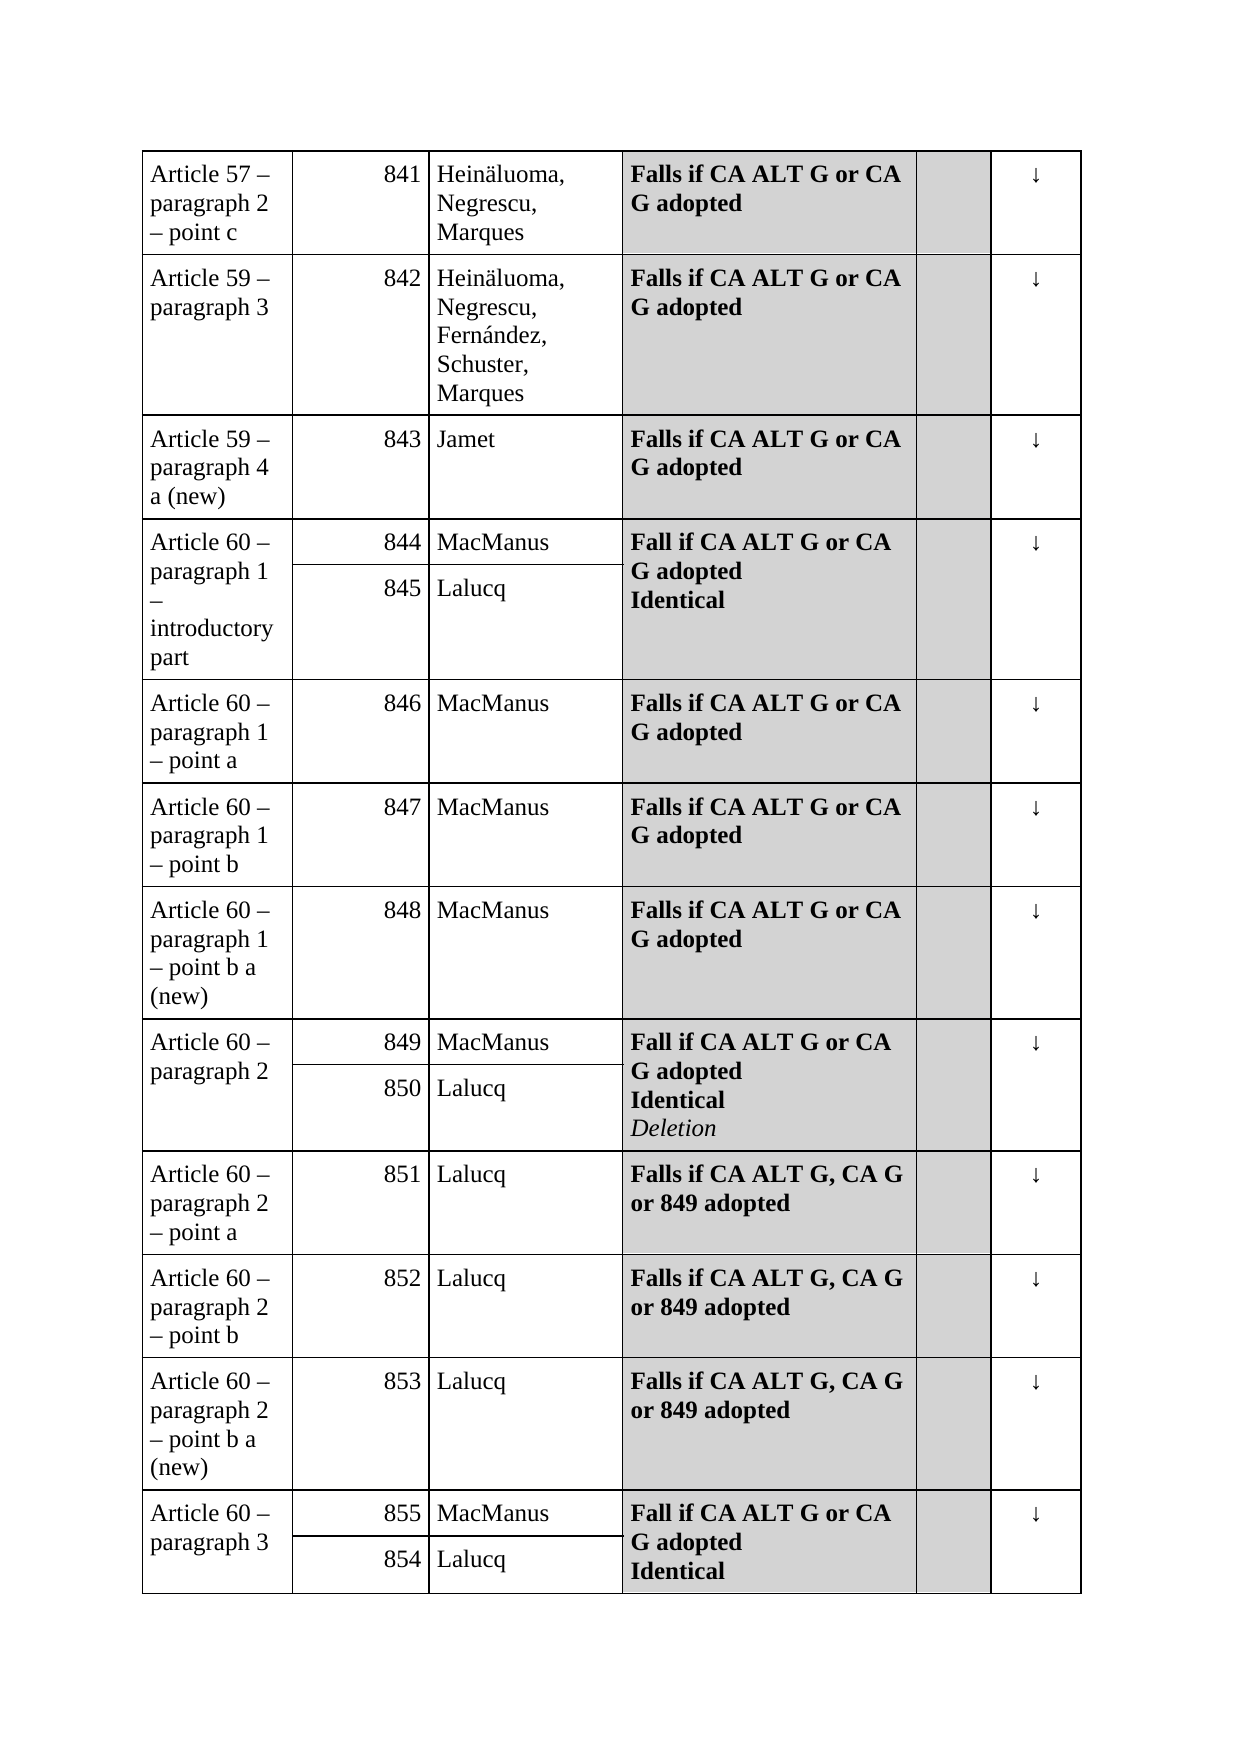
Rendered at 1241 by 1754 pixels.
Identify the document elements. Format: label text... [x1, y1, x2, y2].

table_cell ↓ [992, 887, 1080, 1018]
table_cell ↓ [992, 255, 1080, 414]
table_cell Falls if CA ALT G or CA G adopted [623, 680, 916, 782]
table_cell 846 [293, 680, 428, 782]
table_cell MacManus [430, 784, 622, 886]
table_cell ↓ [992, 784, 1080, 886]
table_cell Jamet [430, 416, 622, 518]
table_cell [917, 1491, 990, 1592]
table_cell MacManus [430, 1020, 622, 1064]
table_cell Fall if CA ALT G or CA G adopted Identical [623, 1491, 916, 1592]
table_cell Falls if CA ALT G or CA G adopted [623, 416, 916, 518]
table_cell Falls if CA ALT G or CA G adopted [623, 784, 916, 886]
table_cell Lalucq [430, 1358, 622, 1489]
table_cell [917, 784, 990, 886]
table_cell 852 [293, 1255, 428, 1357]
table_cell Article 60 – paragraph 1 – point b a (new) [143, 887, 292, 1018]
table_cell 851 [293, 1152, 428, 1253]
table_cell [917, 416, 990, 518]
table_cell Article 60 – paragraph 2 – point a [143, 1152, 292, 1253]
table_cell Lalucq [430, 1255, 622, 1357]
table_cell ↓ [992, 680, 1080, 782]
table_cell 843 [293, 416, 428, 518]
table_cell ↓ [992, 520, 1080, 679]
table_cell [917, 255, 990, 414]
table_cell 853 [293, 1358, 428, 1489]
table_cell Lalucq [430, 1152, 622, 1253]
table_cell Article 59 – paragraph 4 a (new) [143, 416, 292, 518]
table_cell Falls if CA ALT G or CA G adopted [623, 887, 916, 1018]
table_cell [917, 887, 990, 1018]
table_cell MacManus [430, 887, 622, 1018]
table_cell MacManus [430, 1491, 622, 1535]
table_cell Article 57 – paragraph 2 – point c [143, 152, 292, 253]
table_cell Falls if CA ALT G or CA G adopted [623, 255, 916, 414]
table_cell [917, 1255, 990, 1357]
table_cell MacManus [430, 520, 622, 564]
table_cell ↓ [992, 416, 1080, 518]
table_cell ↓ [992, 1491, 1080, 1592]
table_cell MacManus [430, 680, 622, 782]
table_cell 855 [293, 1491, 428, 1535]
table_cell [917, 1358, 990, 1489]
table_cell Fall if CA ALT G or CA G adopted Identical Deletion [623, 1020, 916, 1150]
table_cell Article 60 – paragraph 2 [143, 1020, 292, 1150]
table_cell ↓ [992, 1255, 1080, 1357]
table_cell ↓ [992, 1358, 1080, 1489]
table_cell Falls if CA ALT G, CA G or 849 adopted [623, 1152, 916, 1253]
table_cell Falls if CA ALT G, CA G or 849 adopted [623, 1255, 916, 1357]
table_cell 845 [293, 565, 428, 679]
table_cell [917, 152, 990, 253]
table_cell 849 [293, 1020, 428, 1064]
table_cell 848 [293, 887, 428, 1018]
table_cell Fall if CA ALT G or CA G adopted Identical [623, 520, 916, 679]
table_cell ↓ [992, 1020, 1080, 1150]
table_cell 844 [293, 520, 428, 564]
table_cell Falls if CA ALT G, CA G or 849 adopted [623, 1358, 916, 1489]
table_cell Article 60 – paragraph 3 [143, 1491, 292, 1592]
table_cell Falls if CA ALT G or CA G adopted [623, 152, 916, 253]
table_cell Heinäluoma, Negrescu, Marques [430, 152, 622, 253]
table_cell 847 [293, 784, 428, 886]
table_cell Article 60 – paragraph 1 – point b [143, 784, 292, 886]
table_cell ↓ [992, 152, 1080, 253]
table_cell Heinäluoma, Negrescu, Fernández, Schuster, Marques [430, 255, 622, 414]
table_cell 850 [293, 1065, 428, 1150]
table_cell [917, 1152, 990, 1253]
table_cell 841 [293, 152, 428, 253]
table_cell Lalucq [430, 1065, 622, 1150]
table_cell Lalucq [430, 1537, 622, 1592]
table_cell [917, 680, 990, 782]
table_cell Article 60 – paragraph 1 – point a [143, 680, 292, 782]
table_cell Article 59 – paragraph 3 [143, 255, 292, 414]
table_cell 842 [293, 255, 428, 414]
table_cell [917, 520, 990, 679]
table_cell ↓ [992, 1152, 1080, 1253]
table_cell Lalucq [430, 565, 622, 679]
table_cell Article 60 – paragraph 2 – point b a (new) [143, 1358, 292, 1489]
table_cell Article 60 – paragraph 2 – point b [143, 1255, 292, 1357]
table_cell 854 [293, 1537, 428, 1592]
table_cell [917, 1020, 990, 1150]
table_cell Article 60 – paragraph 1 – introductory part [143, 520, 292, 679]
